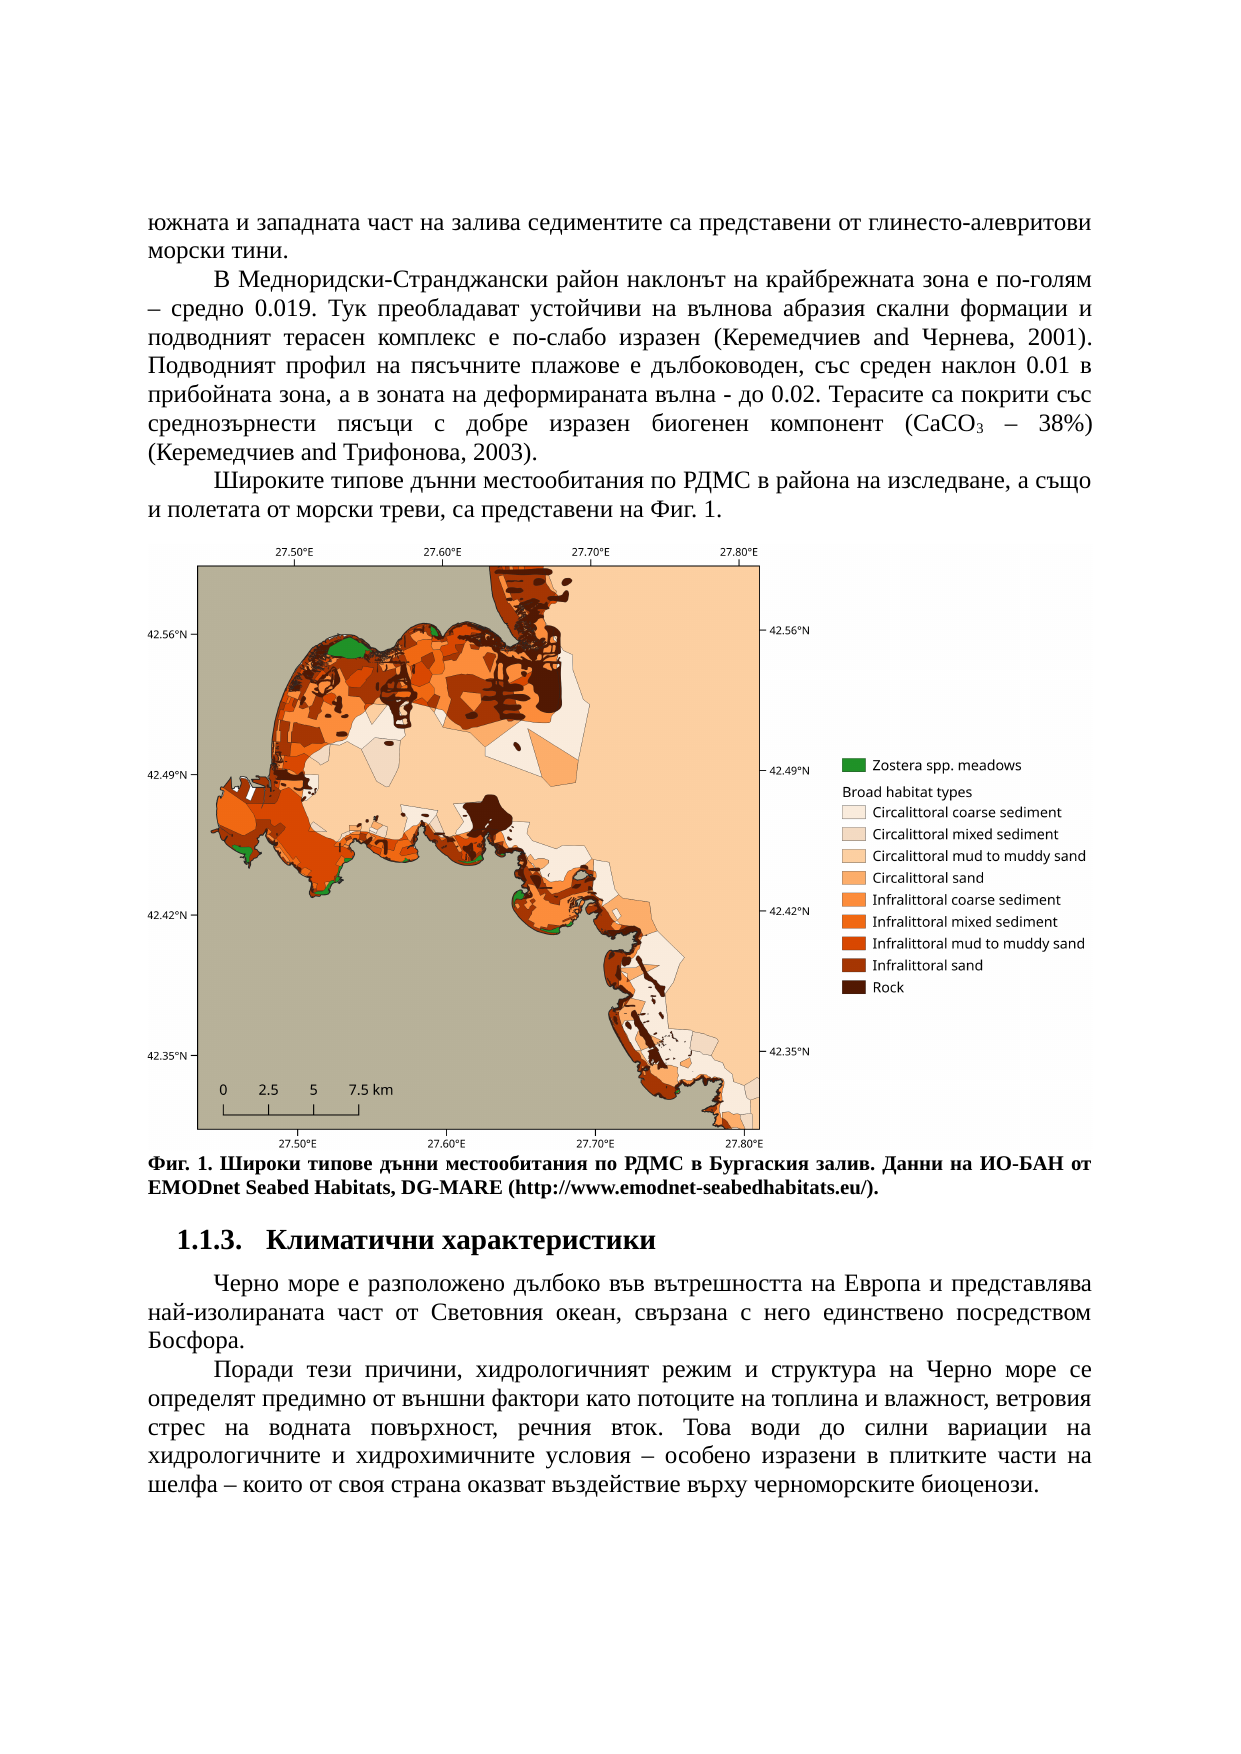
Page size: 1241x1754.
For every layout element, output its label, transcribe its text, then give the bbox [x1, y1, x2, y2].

text Фиг. 1. Широки типове дънни местообитания по РДМС в Бургаския залив. Данни на ИО-БАН от EMODnet Seabed Habitats, DG-MARE (http://www.emodnet-seabedhabitats.eu/). [148, 1151, 1093, 1199]
text В Медноридски-Странджански район наклонът на крайбрежната зона е по-голям – средно 0.019. Тук преобладават устойчиви на вълнова абразия скални формации и подводният терасен комплекс е по-слабо изразен (Керемедчиев and Чернева, 2001). Подводният профил на пясъчните плажове е дълбоководен, със среден наклон 0.01 в прибойната зона, а в зоната на деформираната вълна - до 0.02. Терасите са покрити със среднозърнести пясъци с добре изразен биогенен компонент (CaCO3 – 38%) (Керемедчиев and Трифонова, 2003). [148, 264, 1093, 465]
text южната и западната част на залива седиментите са представени от глинесто-алевритови морски тини. [148, 207, 1093, 264]
text Широките типове дънни местообитания по РДМС в района на изследване, а също и полетата от морски треви, са представени на Фиг. 1. [148, 465, 1093, 523]
subtitle Климатични характеристики [242, 1222, 1093, 1256]
text Поради тези причини, хидрологичният режим и структура на Черно море се определят предимно от външни фактори като потоците на топлина и влажност, ветровия стрес на водната повърхност, речния вток. Това води до силни вариации на хидрологичните и хидрохимичните условия – особено изразени в плитките части на шелфа – които от своя страна оказват въздействие върху черноморските биоценози. [148, 1354, 1093, 1498]
text Черно море е разположено дълбоко във вътрешността на Европа и представлява най-изолираната част от Световния океан, свързана с него единствено посредством Босфора. [148, 1268, 1093, 1354]
picture [147, 544, 1093, 1151]
